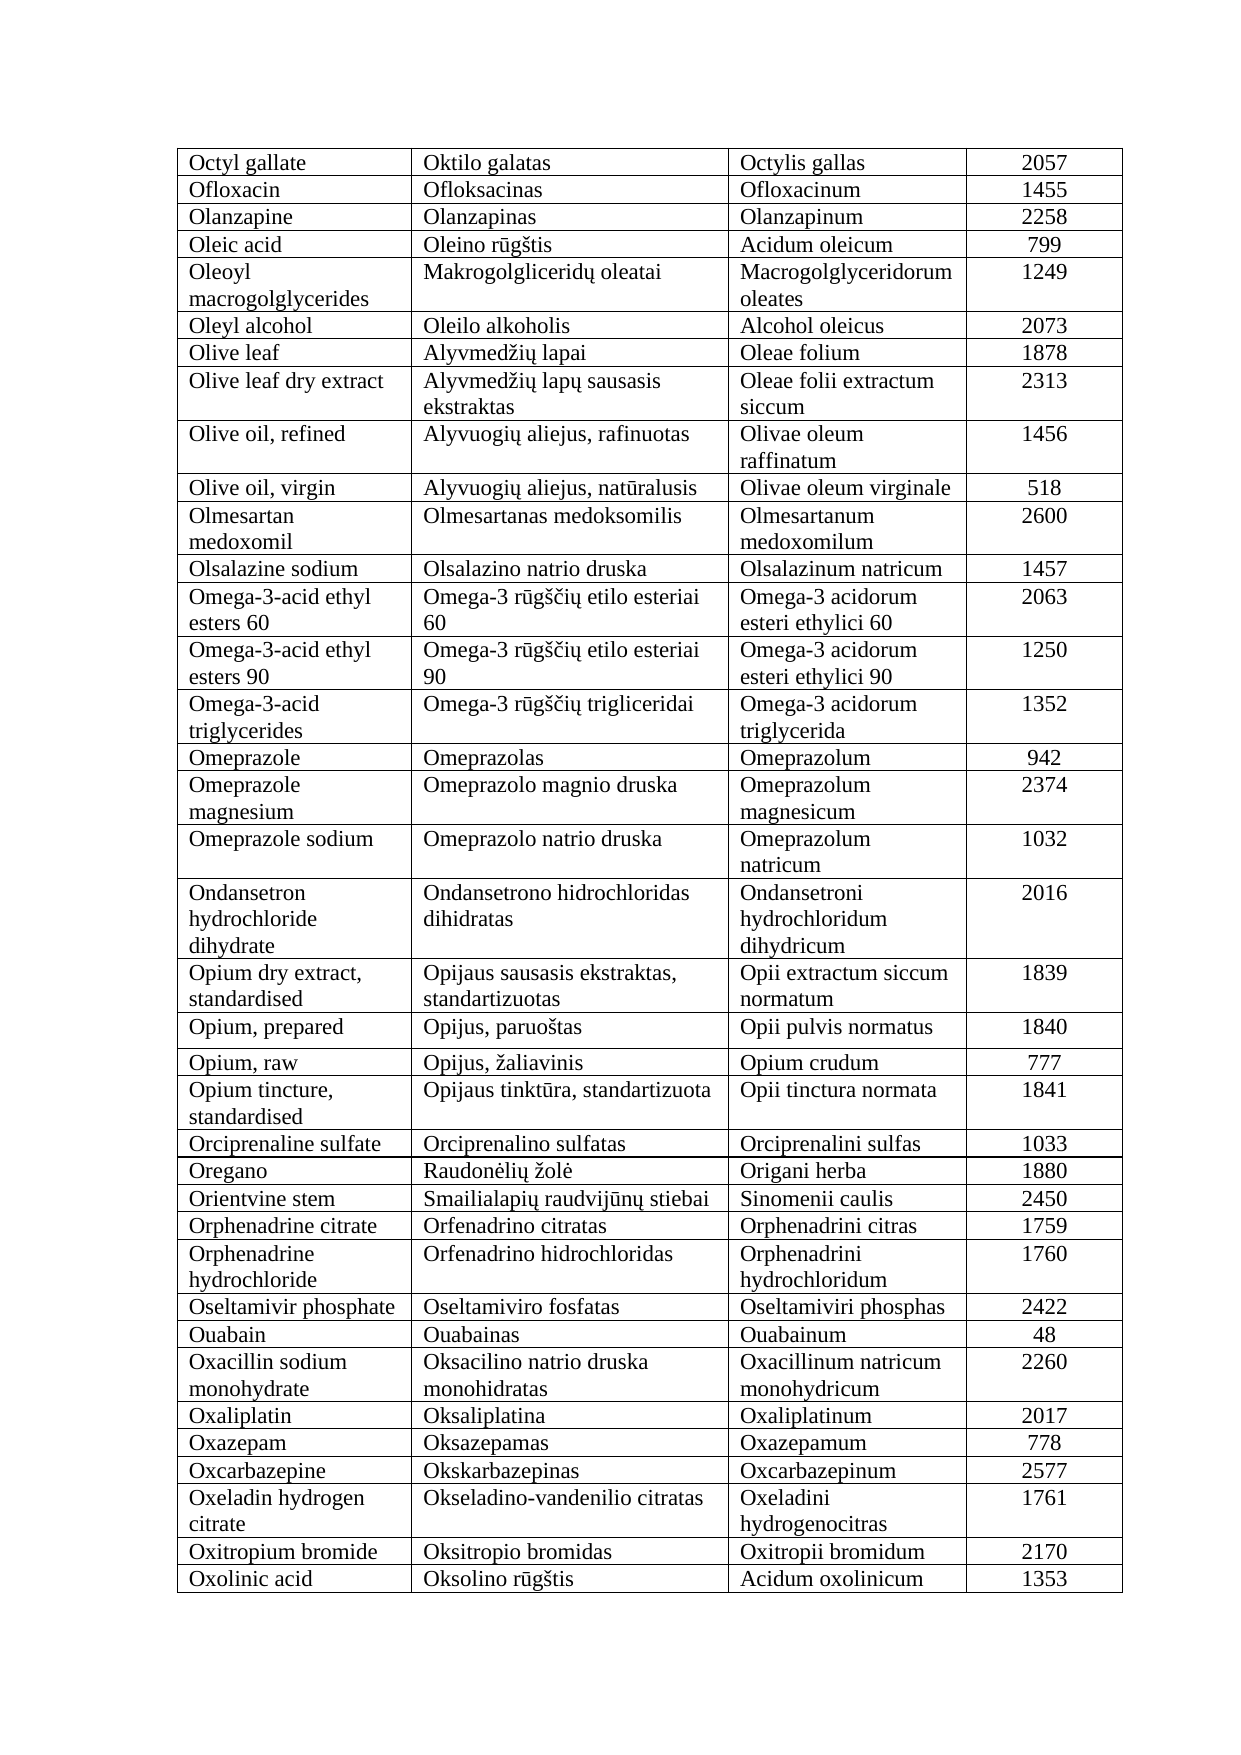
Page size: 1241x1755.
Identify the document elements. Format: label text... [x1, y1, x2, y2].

table_cell Omega-3-acid triglycerides [178, 690, 411, 743]
table_cell Orphenadrine hydrochloride [178, 1240, 411, 1292]
table_cell Oseltamiviri phosphas [729, 1294, 966, 1320]
table_cell 2017 [967, 1402, 1122, 1428]
table_cell 1878 [967, 339, 1122, 366]
table_cell Omega-3 rūgščių etilo esteriai 60 [412, 583, 728, 636]
table_cell Olive oil, refined [178, 421, 411, 473]
table_cell Raudonėlių žolė [412, 1158, 728, 1184]
table_cell Olanzapinum [729, 204, 966, 230]
table_cell Orphenadrini citras [729, 1212, 966, 1239]
table_cell Orciprenalino sulfatas [412, 1130, 728, 1156]
table_cell Ouabainas [412, 1321, 728, 1347]
table_cell Omeprazolum [729, 744, 966, 770]
table_cell 1033 [967, 1130, 1122, 1156]
table_cell Omeprazolum magnesicum [729, 771, 966, 824]
table_cell Oxacillinum natricum monohydricum [729, 1348, 966, 1401]
table_cell Ofloxacinum [729, 176, 966, 202]
table_cell 1761 [967, 1484, 1122, 1537]
table_cell Oktilo galatas [412, 149, 728, 175]
table_cell 2577 [967, 1457, 1122, 1483]
table_cell Okskarbazepinas [412, 1457, 728, 1483]
table_cell 2450 [967, 1185, 1122, 1211]
table_cell Oxaliplatin [178, 1402, 411, 1428]
table_cell 1353 [967, 1565, 1122, 1592]
table_cell Oxcarbazepinum [729, 1457, 966, 1483]
table_cell Oksaliplatina [412, 1402, 728, 1428]
table_cell Omeprazole sodium [178, 825, 411, 878]
table_cell 1841 [967, 1076, 1122, 1129]
table_cell Alcohol oleicus [729, 312, 966, 338]
table_cell Ondansetroni hydrochloridum dihydricum [729, 879, 966, 958]
table_cell Omeprazolum natricum [729, 825, 966, 878]
table_cell Oksitropio bromidas [412, 1538, 728, 1564]
table_cell Oleyl alcohol [178, 312, 411, 338]
table_cell Omega-3 acidorum esteri ethylici 60 [729, 583, 966, 636]
table_cell 799 [967, 231, 1122, 257]
table_cell Omega-3 acidorum triglycerida [729, 690, 966, 743]
table_cell 2057 [967, 149, 1122, 175]
table_cell Oleae folium [729, 339, 966, 366]
table_cell 48 [967, 1321, 1122, 1347]
table_cell 2600 [967, 502, 1122, 554]
table_cell Oseltamivir phosphate [178, 1294, 411, 1320]
table_cell Opijaus sausasis ekstraktas, standartizuotas [412, 959, 728, 1012]
table_cell Opium tincture, standardised [178, 1076, 411, 1129]
table_cell Oregano [178, 1158, 411, 1184]
table_cell Acidum oxolinicum [729, 1565, 966, 1592]
table_cell Alyvuogių aliejus, natūralusis [412, 474, 728, 501]
table_cell Oxaliplatinum [729, 1402, 966, 1428]
table_cell Opium dry extract, standardised [178, 959, 411, 1012]
table_cell Omeprazolo natrio druska [412, 825, 728, 878]
table_cell Olive oil, virgin [178, 474, 411, 501]
table_cell 1032 [967, 825, 1122, 878]
table_cell 518 [967, 474, 1122, 501]
table_cell 1250 [967, 637, 1122, 689]
table_cell Olivae oleum virginale [729, 474, 966, 501]
table_cell 2422 [967, 1294, 1122, 1320]
table_cell Olanzapine [178, 204, 411, 230]
table_cell Orphenadrini hydrochloridum [729, 1240, 966, 1292]
table_cell Orciprenaline sulfate [178, 1130, 411, 1156]
table_cell Oxitropii bromidum [729, 1538, 966, 1564]
table_cell 1455 [967, 176, 1122, 202]
table_cell Opium, prepared [178, 1013, 411, 1048]
table_cell 2260 [967, 1348, 1122, 1401]
table_cell Smailialapių raudvijūnų stiebai [412, 1185, 728, 1211]
table_cell 1759 [967, 1212, 1122, 1239]
table_cell Olsalazine sodium [178, 555, 411, 582]
table_cell 1456 [967, 421, 1122, 473]
table_cell Acidum oleicum [729, 231, 966, 257]
table_cell Olsalazinum natricum [729, 555, 966, 582]
table_cell Oksacilino natrio druska monohidratas [412, 1348, 728, 1401]
table_cell 2063 [967, 583, 1122, 636]
table_cell Omega-3 acidorum esteri ethylici 90 [729, 637, 966, 689]
table_cell Omega-3-acid ethyl esters 90 [178, 637, 411, 689]
table_cell Olmesartanum medoxomilum [729, 502, 966, 554]
table_cell Sinomenii caulis [729, 1185, 966, 1211]
table_cell 2073 [967, 312, 1122, 338]
table_cell Octylis gallas [729, 149, 966, 175]
table_cell Alyvmedžių lapų sausasis ekstraktas [412, 367, 728, 419]
table_cell 1352 [967, 690, 1122, 743]
table_cell Olive leaf [178, 339, 411, 366]
table_cell Omeprazolas [412, 744, 728, 770]
table_cell Omega-3 rūgščių etilo esteriai 90 [412, 637, 728, 689]
table_cell Okseladino-vandenilio citratas [412, 1484, 728, 1537]
table_cell Olive leaf dry extract [178, 367, 411, 419]
table_cell Ofloxacin [178, 176, 411, 202]
table_cell Alyvmedžių lapai [412, 339, 728, 366]
table_cell 2313 [967, 367, 1122, 419]
table_cell Oleoyl macrogolglycerides [178, 258, 411, 311]
table_cell Oxeladin hydrogen citrate [178, 1484, 411, 1537]
table_cell Octyl gallate [178, 149, 411, 175]
table_cell Opium, raw [178, 1049, 411, 1075]
table_cell Macrogolglyceridorum oleates [729, 258, 966, 311]
table_cell 2258 [967, 204, 1122, 230]
table_cell Opium crudum [729, 1049, 966, 1075]
table_cell Omeprazole [178, 744, 411, 770]
table_cell Orientvine stem [178, 1185, 411, 1211]
table_cell Orphenadrine citrate [178, 1212, 411, 1239]
table_cell Orfenadrino citratas [412, 1212, 728, 1239]
table_cell Makrogolgliceridų oleatai [412, 258, 728, 311]
table_cell Olmesartanas medoksomilis [412, 502, 728, 554]
table_cell Ouabain [178, 1321, 411, 1347]
table_cell Olivae oleum raffinatum [729, 421, 966, 473]
table_cell Ondansetron hydrochloride dihydrate [178, 879, 411, 958]
table_cell Omega-3 rūgščių trigliceridai [412, 690, 728, 743]
table_cell 778 [967, 1429, 1122, 1456]
table_cell Omeprazole magnesium [178, 771, 411, 824]
table_cell Orfenadrino hidrochloridas [412, 1240, 728, 1292]
table_cell 1839 [967, 959, 1122, 1012]
table_cell Ondansetrono hidrochloridas dihidratas [412, 879, 728, 958]
table_cell Oksolino rūgštis [412, 1565, 728, 1592]
table_cell Opijus, paruoštas [412, 1013, 728, 1048]
table_cell Oxazepam [178, 1429, 411, 1456]
table_cell Oleilo alkoholis [412, 312, 728, 338]
table_cell Olmesartan medoxomil [178, 502, 411, 554]
table_cell Oxolinic acid [178, 1565, 411, 1592]
table_cell Opijaus tinktūra, standartizuota [412, 1076, 728, 1129]
table_cell 2374 [967, 771, 1122, 824]
table_cell 777 [967, 1049, 1122, 1075]
table_cell Oxazepamum [729, 1429, 966, 1456]
table_cell 2016 [967, 879, 1122, 958]
table_cell 1840 [967, 1013, 1122, 1048]
table_cell 2170 [967, 1538, 1122, 1564]
table_cell Oseltamiviro fosfatas [412, 1294, 728, 1320]
table_cell Oksazepamas [412, 1429, 728, 1456]
table_cell Oleic acid [178, 231, 411, 257]
table_cell Oleino rūgštis [412, 231, 728, 257]
table_cell Oleae folii extractum siccum [729, 367, 966, 419]
table_cell Alyvuogių aliejus, rafinuotas [412, 421, 728, 473]
table_cell Oxcarbazepine [178, 1457, 411, 1483]
table_cell Opii extractum siccum normatum [729, 959, 966, 1012]
table_cell Origani herba [729, 1158, 966, 1184]
table_cell 1880 [967, 1158, 1122, 1184]
table_cell 1249 [967, 258, 1122, 311]
table_cell 1457 [967, 555, 1122, 582]
table_cell 1760 [967, 1240, 1122, 1292]
table_cell Ofloksacinas [412, 176, 728, 202]
table_cell Olanzapinas [412, 204, 728, 230]
table_cell Opijus, žaliavinis [412, 1049, 728, 1075]
table_cell Oxacillin sodium monohydrate [178, 1348, 411, 1401]
table_cell Orciprenalini sulfas [729, 1130, 966, 1156]
table_cell Oxitropium bromide [178, 1538, 411, 1564]
table_cell 942 [967, 744, 1122, 770]
table_cell Opii pulvis normatus [729, 1013, 966, 1048]
table_cell Opii tinctura normata [729, 1076, 966, 1129]
table_cell Omega-3-acid ethyl esters 60 [178, 583, 411, 636]
table_cell Ouabainum [729, 1321, 966, 1347]
table_cell Oxeladini hydrogenocitras [729, 1484, 966, 1537]
table_cell Olsalazino natrio druska [412, 555, 728, 582]
table_cell Omeprazolo magnio druska [412, 771, 728, 824]
